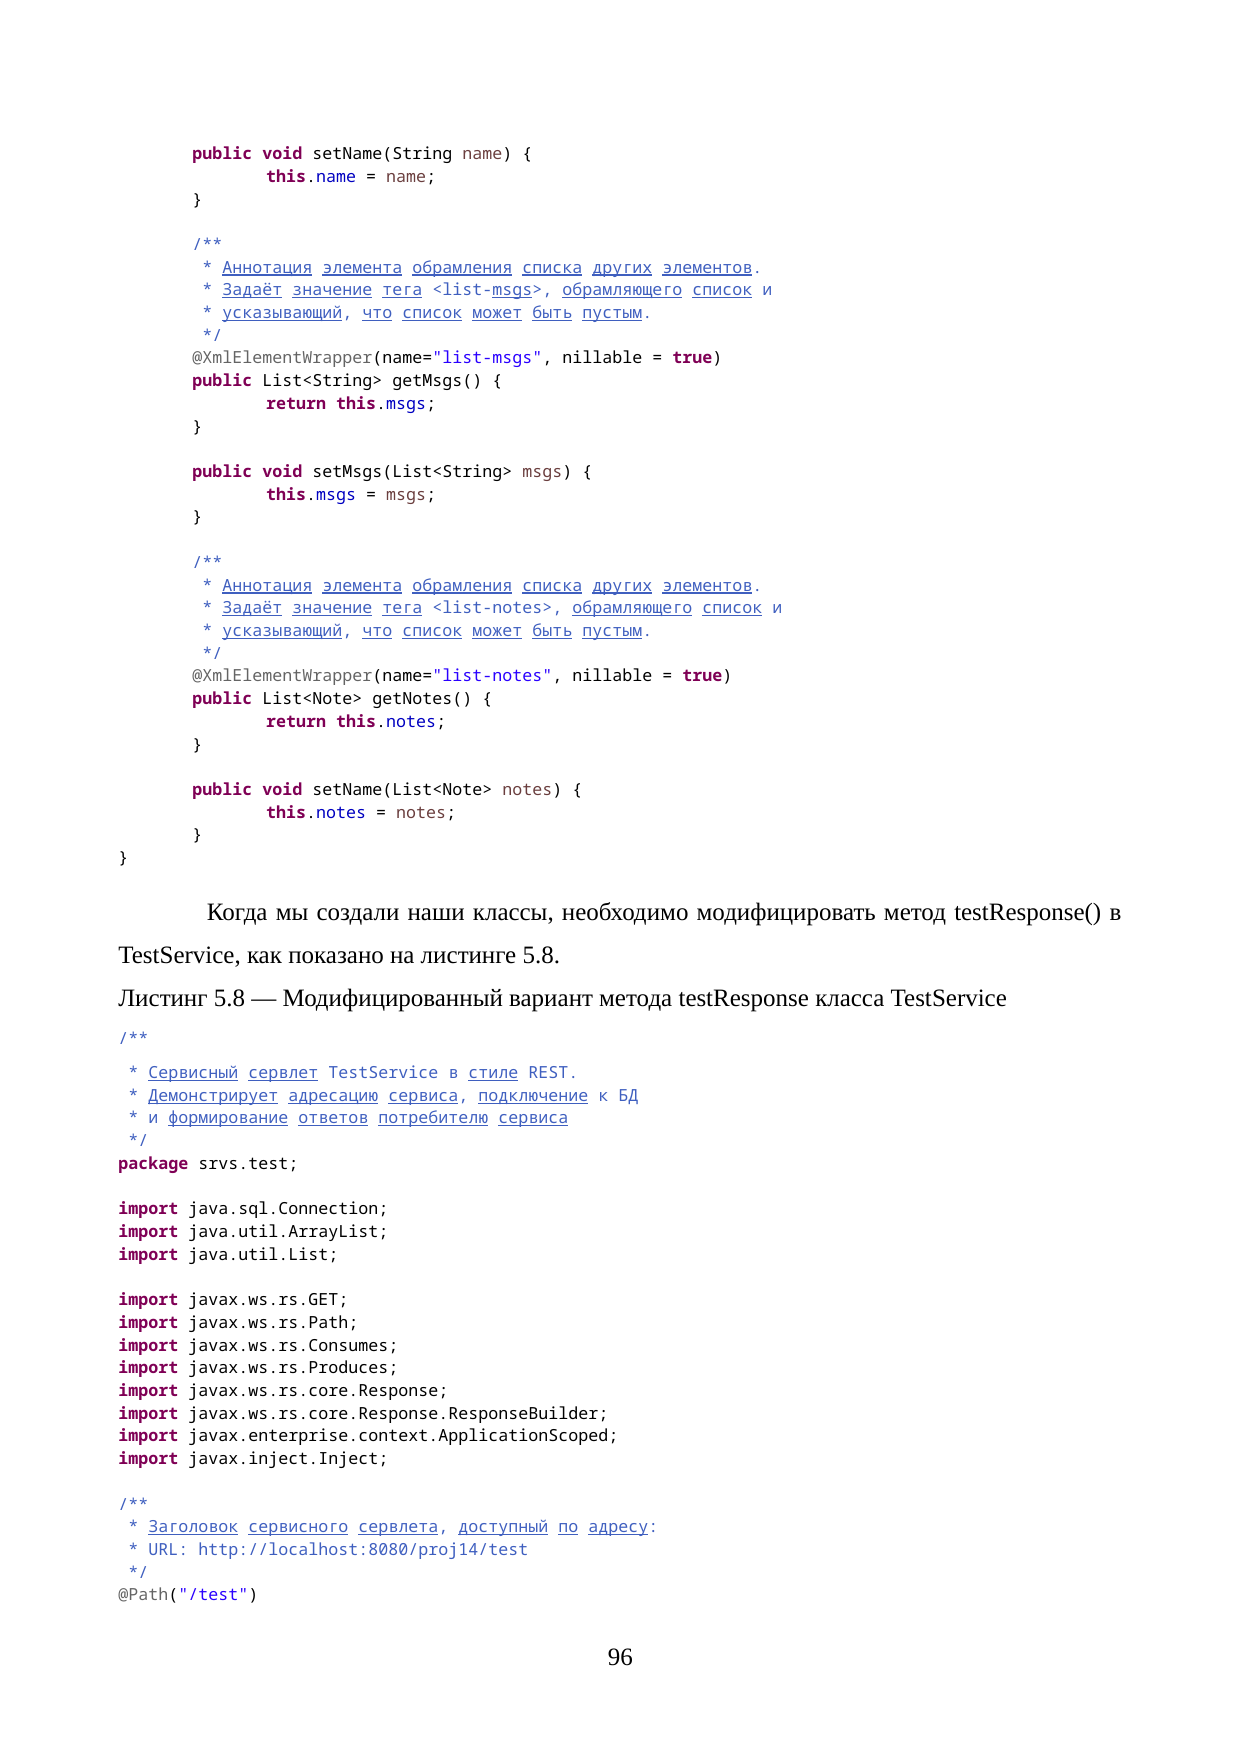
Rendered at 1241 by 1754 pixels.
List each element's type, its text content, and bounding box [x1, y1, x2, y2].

text public void setMsgs(List<String> msgs) { [118, 460, 1122, 482]
text this.notes = notes; [118, 800, 1122, 823]
text this.name = name; [118, 164, 1122, 187]
text * и формирование ответов потребителю сервиса [118, 1106, 1122, 1129]
text package srvs.test; [118, 1151, 1122, 1174]
text return this.msgs; [118, 392, 1122, 414]
text import javax.ws.rs.Produces; [118, 1356, 1122, 1378]
text Листинг 5.8 — Модифицированный вариант метода testResponse класса TestService [118, 983, 1122, 1012]
text this.msgs = msgs; [118, 482, 1122, 505]
text * Задаёт значение тега <list-notes>, обрамляющего список и [118, 596, 1122, 619]
text /** [118, 551, 1122, 573]
text } [118, 823, 1122, 846]
text /** [118, 233, 1122, 255]
text */ [118, 1560, 1122, 1583]
text @XmlElementWrapper(name="list-msgs", nillable = true) [118, 346, 1122, 369]
text * Заголовок сервисного сервлета, доступный по адресу: [118, 1515, 1122, 1537]
text public void setName(List<Note> notes) { [118, 778, 1122, 800]
text import javax.inject.Inject; [118, 1447, 1122, 1469]
text */ [118, 1129, 1122, 1151]
text import javax.enterprise.context.ApplicationScoped; [118, 1424, 1122, 1447]
text return this.notes; [118, 709, 1122, 732]
text /** [118, 1027, 1122, 1049]
text * усказывающий, что список может быть пустым. [118, 619, 1122, 641]
text } [118, 732, 1122, 755]
text public List<String> getMsgs() { [118, 369, 1122, 392]
text * Сервисный сервлет TestService в стиле REST. [118, 1061, 1122, 1083]
text } [118, 846, 1122, 868]
text import javax.ws.rs.Consumes; [118, 1333, 1122, 1356]
text */ [118, 641, 1122, 664]
text import java.sql.Connection; [118, 1197, 1122, 1219]
text public List<Note> getNotes() { [118, 687, 1122, 709]
text * URL: http://localhost:8080/proj14/test [118, 1537, 1122, 1560]
text import java.util.ArrayList; [118, 1219, 1122, 1242]
text } [118, 414, 1122, 437]
text import javax.ws.rs.core.Response.ResponseBuilder; [118, 1401, 1122, 1424]
text } [118, 505, 1122, 528]
text * Демонстрирует адресацию сервиса, подключение к БД [118, 1083, 1122, 1106]
text * Задаёт значение тега <list-msgs>, обрамляющего список и [118, 278, 1122, 301]
text * Аннотация элемента обрамления списка других элементов. [118, 573, 1122, 596]
text import javax.ws.rs.core.Response; [118, 1378, 1122, 1401]
text import javax.ws.rs.Path; [118, 1310, 1122, 1333]
text import javax.ws.rs.GET; [118, 1288, 1122, 1310]
text } [118, 187, 1122, 210]
text Когда мы создали наши классы, необходимо модифицировать метод testResponse() в TestService, как показано на листинге 5.8. [118, 897, 1122, 969]
text import java.util.List; [118, 1242, 1122, 1265]
text @Path("/test") [118, 1583, 1122, 1606]
text @XmlElementWrapper(name="list-notes", nillable = true) [118, 664, 1122, 687]
text public void setName(String name) { [118, 142, 1122, 164]
text * Аннотация элемента обрамления списка других элементов. [118, 255, 1122, 278]
text /** [118, 1492, 1122, 1515]
text * усказывающий, что список может быть пустым. [118, 301, 1122, 323]
text */ [118, 323, 1122, 346]
